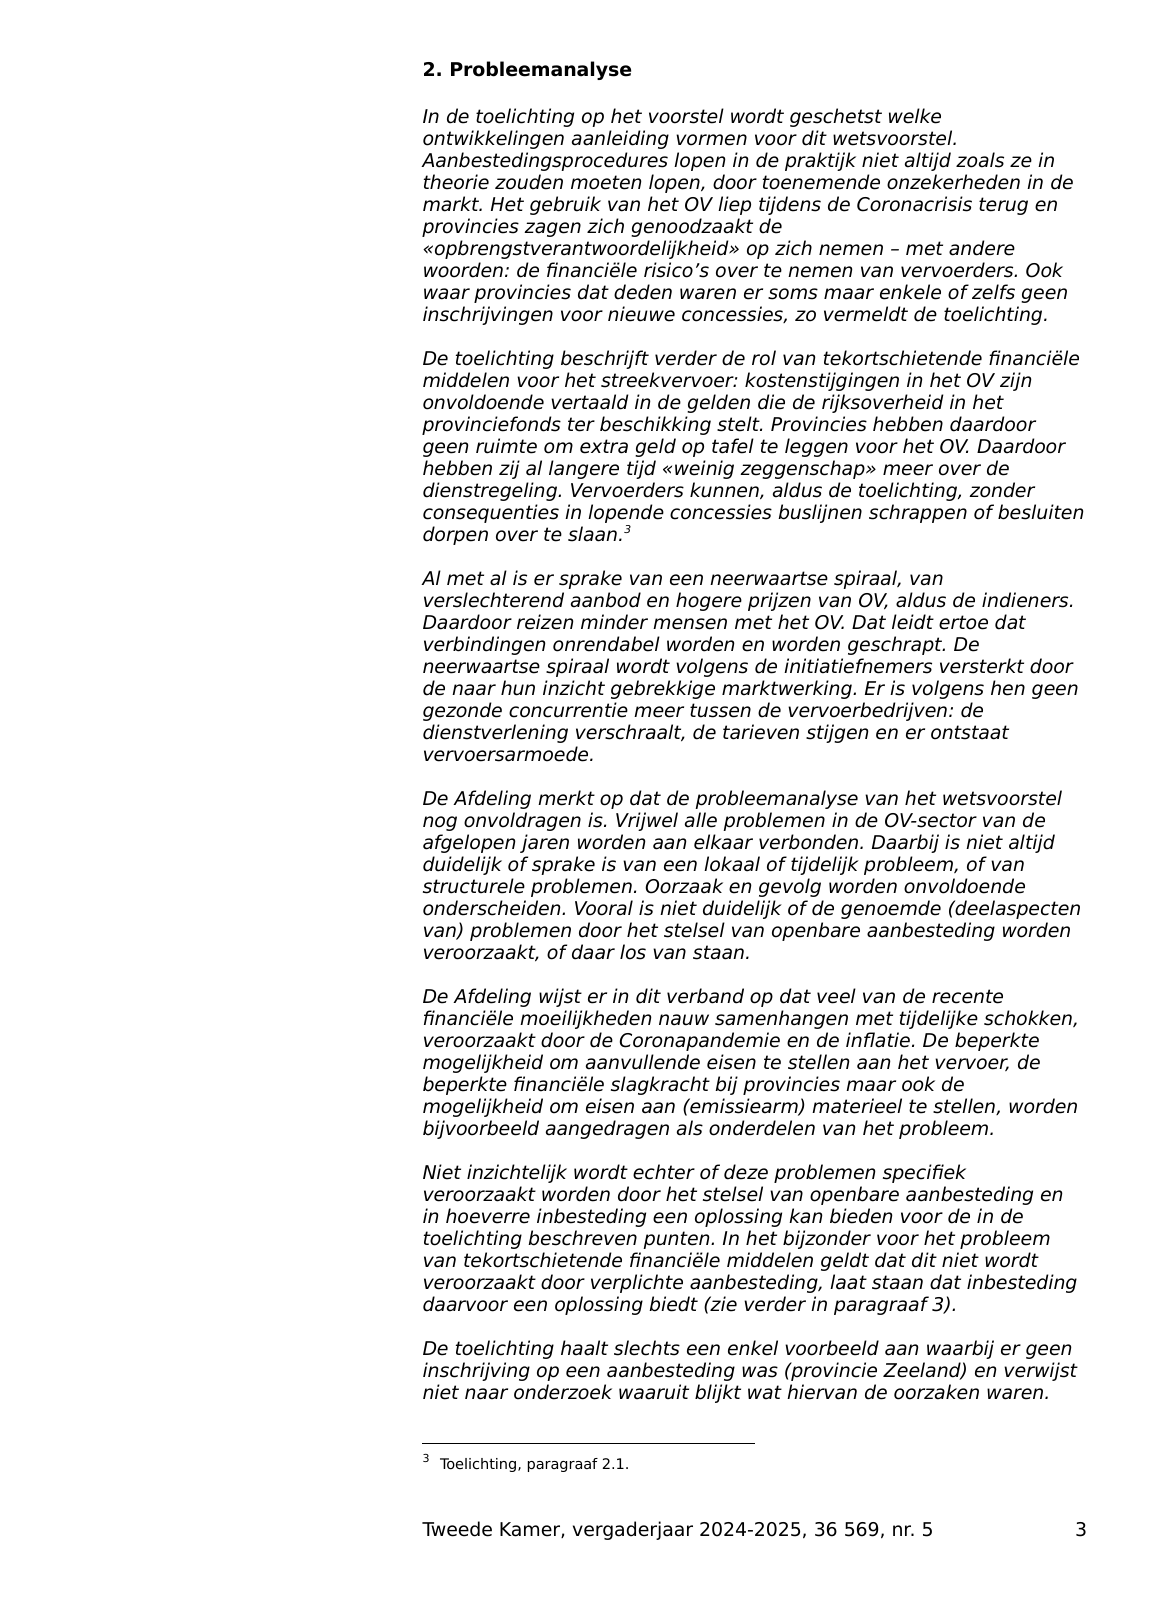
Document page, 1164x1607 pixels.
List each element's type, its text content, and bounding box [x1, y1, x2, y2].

text In de toelichting op het voorstel wordt geschetst welke ontwikkelingen aanleiding vormen voor dit wetsvoorstel. Aanbestedingsprocedures lopen in de praktijk niet altijd zoals ze in theorie zouden moeten lopen, door toenemende onzekerheden in de markt. Het gebruik van het OV liep tijdens de Coronacrisis terug en provincies zagen zich genoodzaakt de «opbrengstverantwoordelijkheid» op zich nemen – met andere woorden: de financiële risico’s over te nemen van vervoerders. Ook waar provincies dat deden waren er soms maar enkele of zelfs geen inschrijvingen voor nieuwe concessies, zo vermeldt de toelichting. [422, 106, 1087, 326]
text Toelichting, paragraaf 2.1. [422, 1452, 1087, 1474]
text De toelichting haalt slechts een enkel voorbeeld aan waarbij er geen inschrijving op een aanbesteding was (provincie Zeeland) en verwijst niet naar onderzoek waaruit blijkt wat hiervan de oorzaken waren. [422, 1338, 1087, 1404]
text Al met al is er sprake van een neerwaartse spiraal, van verslechterend aanbod en hogere prijzen van OV, aldus de indieners. Daardoor reizen minder mensen met het OV. Dat leidt ertoe dat verbindingen onrendabel worden en worden geschrapt. De neerwaartse spiraal wordt volgens de initiatiefnemers versterkt door de naar hun inzicht gebrekkige marktwerking. Er is volgens hen geen gezonde concurrentie meer tussen de vervoerbedrijven: de dienstverlening verschraalt, de tarieven stijgen en er ontstaat vervoersarmoede. [422, 568, 1087, 766]
text De toelichting beschrijft verder de rol van tekortschietende financiële middelen voor het streekvervoer: kostenstijgingen in het OV zijn onvoldoende vertaald in de gelden die de rijksoverheid in het provinciefonds ter beschikking stelt. Provincies hebben daardoor geen ruimte om extra geld op tafel te leggen voor het OV. Daardoor hebben zij al langere tijd «weinig zeggenschap» meer over de dienstregeling. Vervoerders kunnen, aldus de toelichting, zonder consequenties in lopende concessies buslijnen schrappen of besluiten dorpen over te slaan. [422, 348, 1087, 546]
text De Afdeling wijst er in dit verband op dat veel van de recente financiële moeilijkheden nauw samenhangen met tijdelijke schokken, veroorzaakt door de Coronapandemie en de inflatie. De beperkte mogelijkheid om aanvullende eisen te stellen aan het vervoer, de beperkte financiële slagkracht bij provincies maar ook de mogelijkheid om eisen aan (emissiearm) materieel te stellen, worden bijvoorbeeld aangedragen als onderdelen van het probleem. [422, 986, 1087, 1140]
subtitle 2. Probleemanalyse [422, 59, 1087, 81]
text Niet inzichtelijk wordt echter of deze problemen specifiek veroorzaakt worden door het stelsel van openbare aanbesteding en in hoeverre inbesteding een oplossing kan bieden voor de in de toelichting beschreven punten. In het bijzonder voor het probleem van tekortschietende financiële middelen geldt dat dit niet wordt veroorzaakt door verplichte aanbesteding, laat staan dat inbesteding daarvoor een oplossing biedt (zie verder in paragraaf 3). [422, 1162, 1087, 1316]
text De Afdeling merkt op dat de probleemanalyse van het wetsvoorstel nog onvoldragen is. Vrijwel alle problemen in de OV-sector van de afgelopen jaren worden aan elkaar verbonden. Daarbij is niet altijd duidelijk of sprake is van een lokaal of tijdelijk probleem, of van structurele problemen. Oorzaak en gevolg worden onvoldoende onderscheiden. Vooral is niet duidelijk of de genoemde (deelaspecten van) problemen door het stelsel van openbare aanbesteding worden veroorzaakt, of daar los van staan. [422, 788, 1087, 964]
